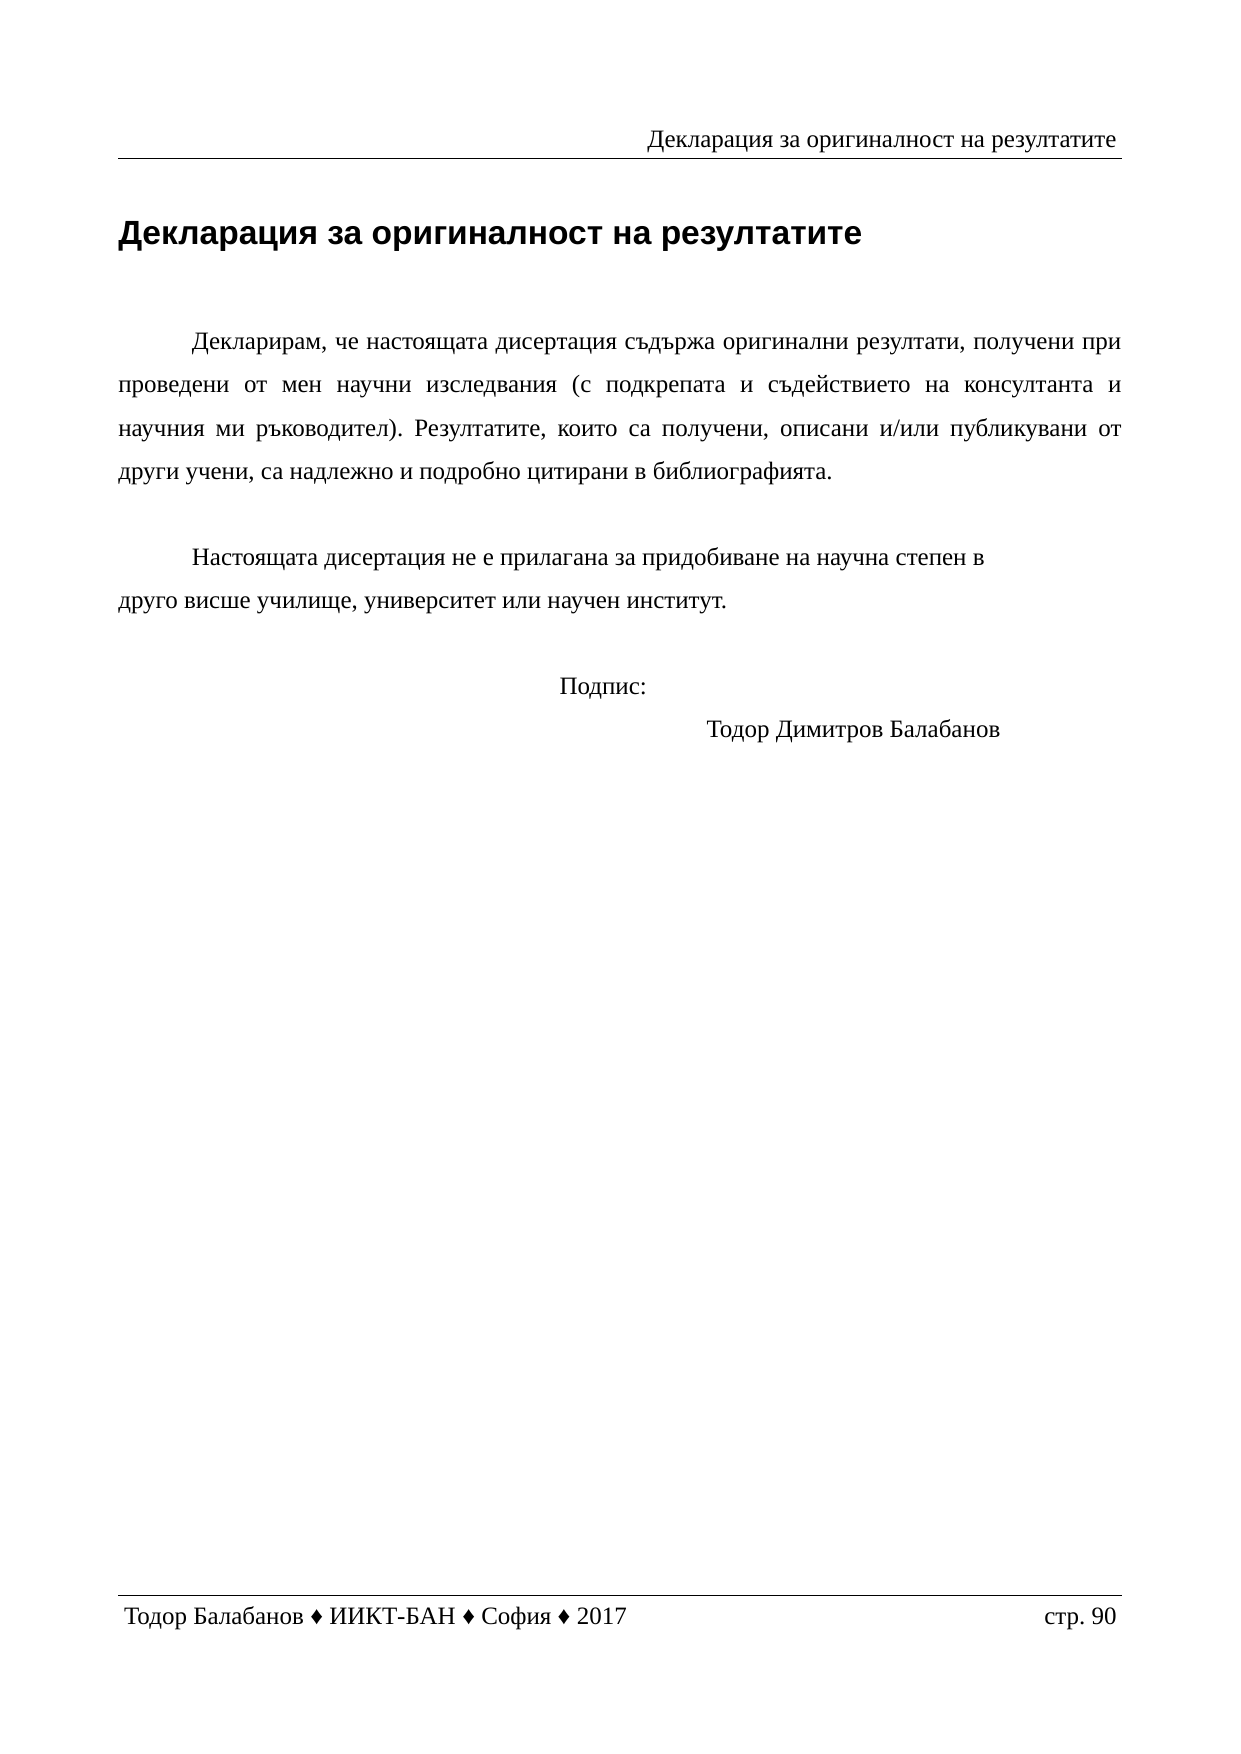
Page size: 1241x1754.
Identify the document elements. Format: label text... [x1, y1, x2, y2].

text Настоящата дисертация не е прилагана за придобиване на научна степен в [118, 542, 1122, 571]
text Тодор Димитров Балабанов [118, 714, 1122, 743]
text Декларирам, че настоящата дисертация съдържа оригинални резултати, получени при проведени от мен научни изследвания (с подкрепата и съдействието на консултанта и научния ми ръководител). Резултатите, които са получени, описани и/или публикувани от други учени, са надлежно и подробно цитирани в библиографията. [118, 326, 1122, 484]
text друго висше училище, университет или научен институт. [118, 585, 1122, 614]
subtitle Декларация за оригиналност на резултатите [118, 213, 1122, 252]
text Подпис: [118, 671, 1122, 700]
